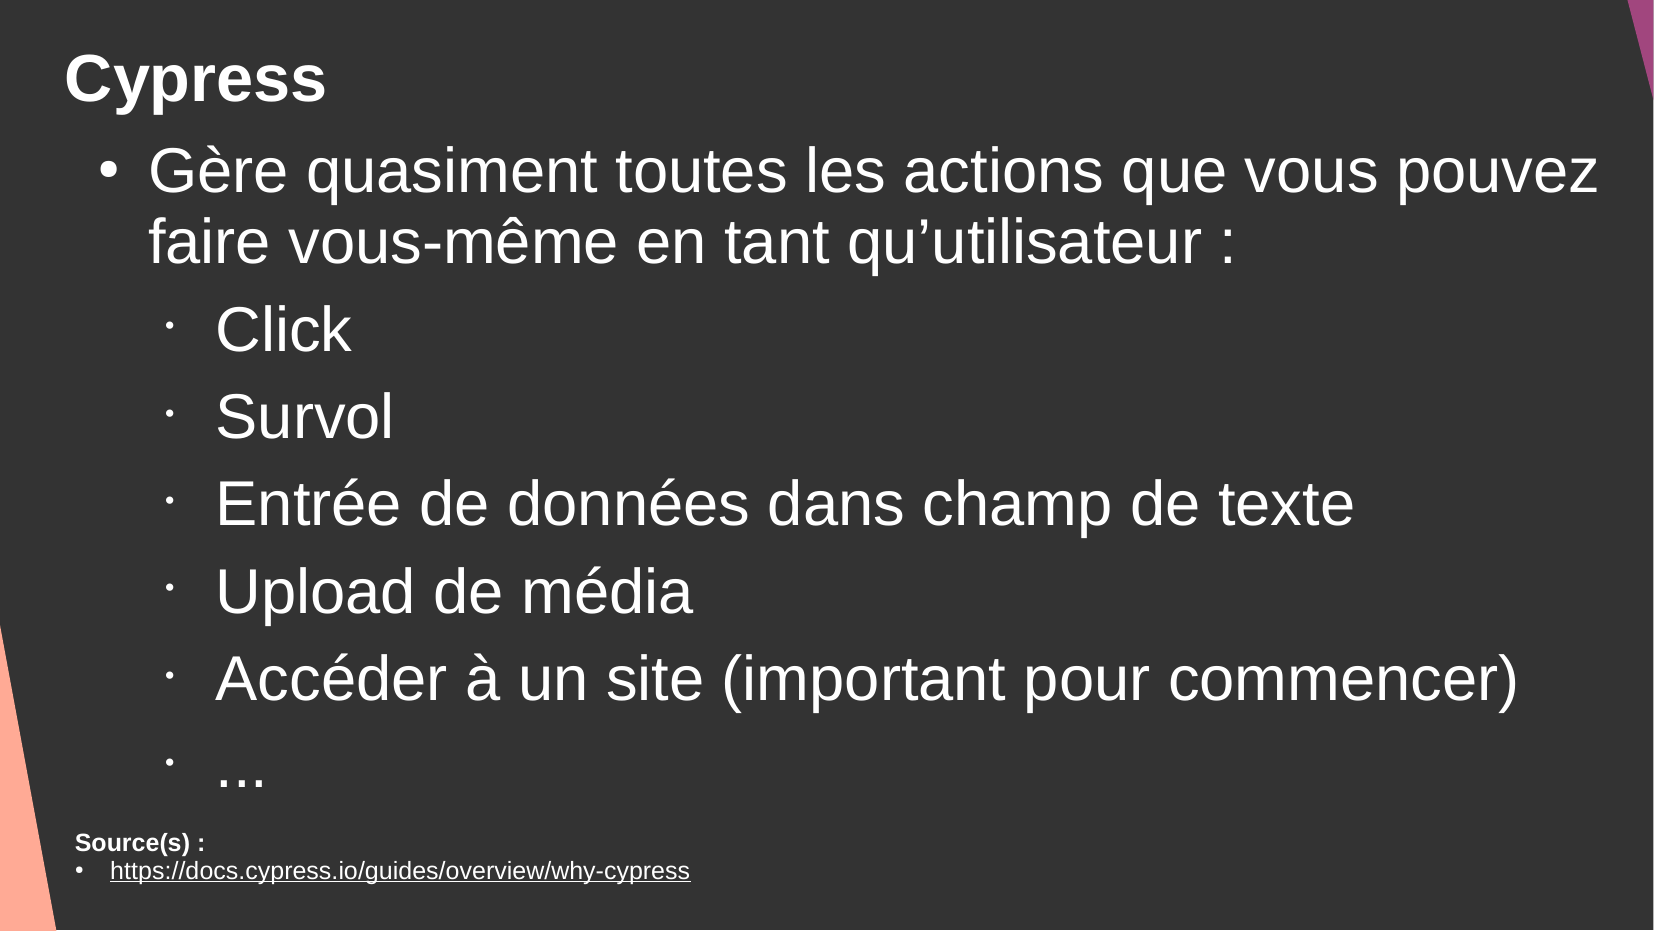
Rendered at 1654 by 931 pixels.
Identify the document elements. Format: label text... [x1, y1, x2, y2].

text_box [0, 625, 57, 931]
list Gère quasiment toutes les actions que vous pouvez faire vous-même en tant qu’utilisateur : Click Survol Entrée de données dans champ de texte Upload de média Accéder à un site (important pour commencer) ... [80, 135, 1620, 804]
text_box [1627, 0, 1654, 103]
title Cypress [64, 40, 1635, 116]
text_box Source(s) : https://docs.cypress.io/guides/overview/why-cypress [60, 821, 1546, 906]
